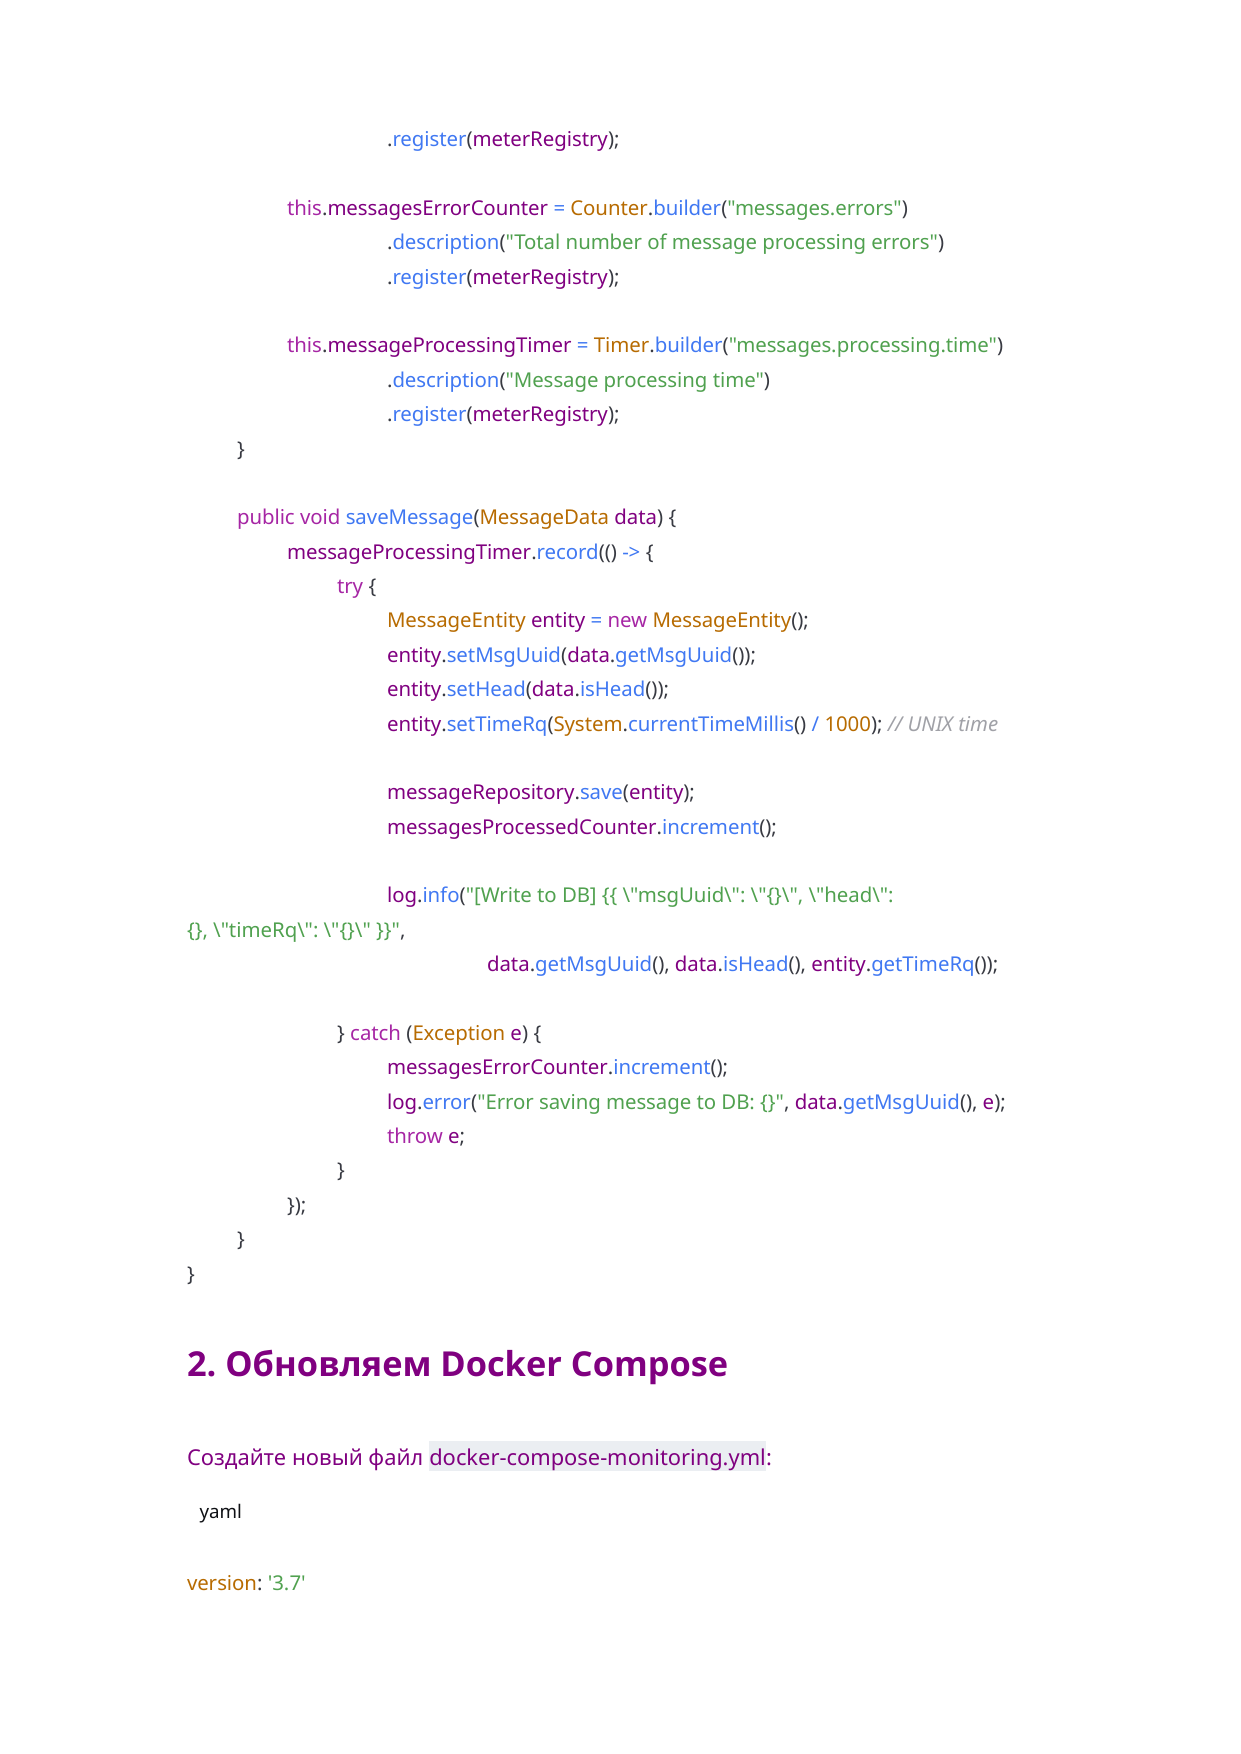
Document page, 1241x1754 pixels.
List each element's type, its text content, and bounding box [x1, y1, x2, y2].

text Создайте новый файл docker-compose-monitoring.yml: [187, 1437, 1053, 1471]
text version: '3.7' [187, 1562, 1053, 1596]
text } [187, 1149, 1053, 1184]
text .register(meterRegistry); [187, 118, 1053, 152]
text log.info("[Write to DB] {{ \"msgUuid\": \"{}\", \"head\": {}, \"timeRq\": \"{}\" }}", [187, 874, 1053, 943]
text messageProcessingTimer.record(() -> { [187, 531, 1053, 565]
text } [187, 1252, 1053, 1287]
text log.error("Error saving message to DB: {}", data.getMsgUuid(), e); [187, 1081, 1053, 1115]
text .register(meterRegistry); [187, 393, 1053, 427]
text entity.setTimeRq(System.currentTimeMillis() / 1000); // UNIX time [187, 702, 1053, 737]
text messagesProcessedCounter.increment(); [187, 806, 1053, 840]
text }); [187, 1184, 1053, 1218]
text .register(meterRegistry); [187, 256, 1053, 290]
subtitle 2. Обновляем Docker Compose [187, 1337, 1053, 1387]
text data.getMsgUuid(), data.isHead(), entity.getTimeRq()); [187, 943, 1053, 977]
text } catch (Exception e) { [187, 1012, 1053, 1046]
text MessageEntity entity = new MessageEntity(); [187, 599, 1053, 634]
text .description("Message processing time") [187, 359, 1053, 393]
text try { [187, 565, 1053, 599]
text yaml [199, 1496, 1053, 1524]
text .description("Total number of message processing errors") [187, 221, 1053, 256]
text } [187, 1218, 1053, 1252]
text this.messagesErrorCounter = Counter.builder("messages.errors") [187, 187, 1053, 221]
text entity.setHead(data.isHead()); [187, 668, 1053, 702]
text throw e; [187, 1115, 1053, 1149]
text this.messageProcessingTimer = Timer.builder("messages.processing.time") [187, 324, 1053, 359]
text entity.setMsgUuid(data.getMsgUuid()); [187, 634, 1053, 668]
text messageRepository.save(entity); [187, 771, 1053, 806]
text public void saveMessage(MessageData data) { [187, 496, 1053, 531]
text } [187, 427, 1053, 462]
text messagesErrorCounter.increment(); [187, 1046, 1053, 1081]
